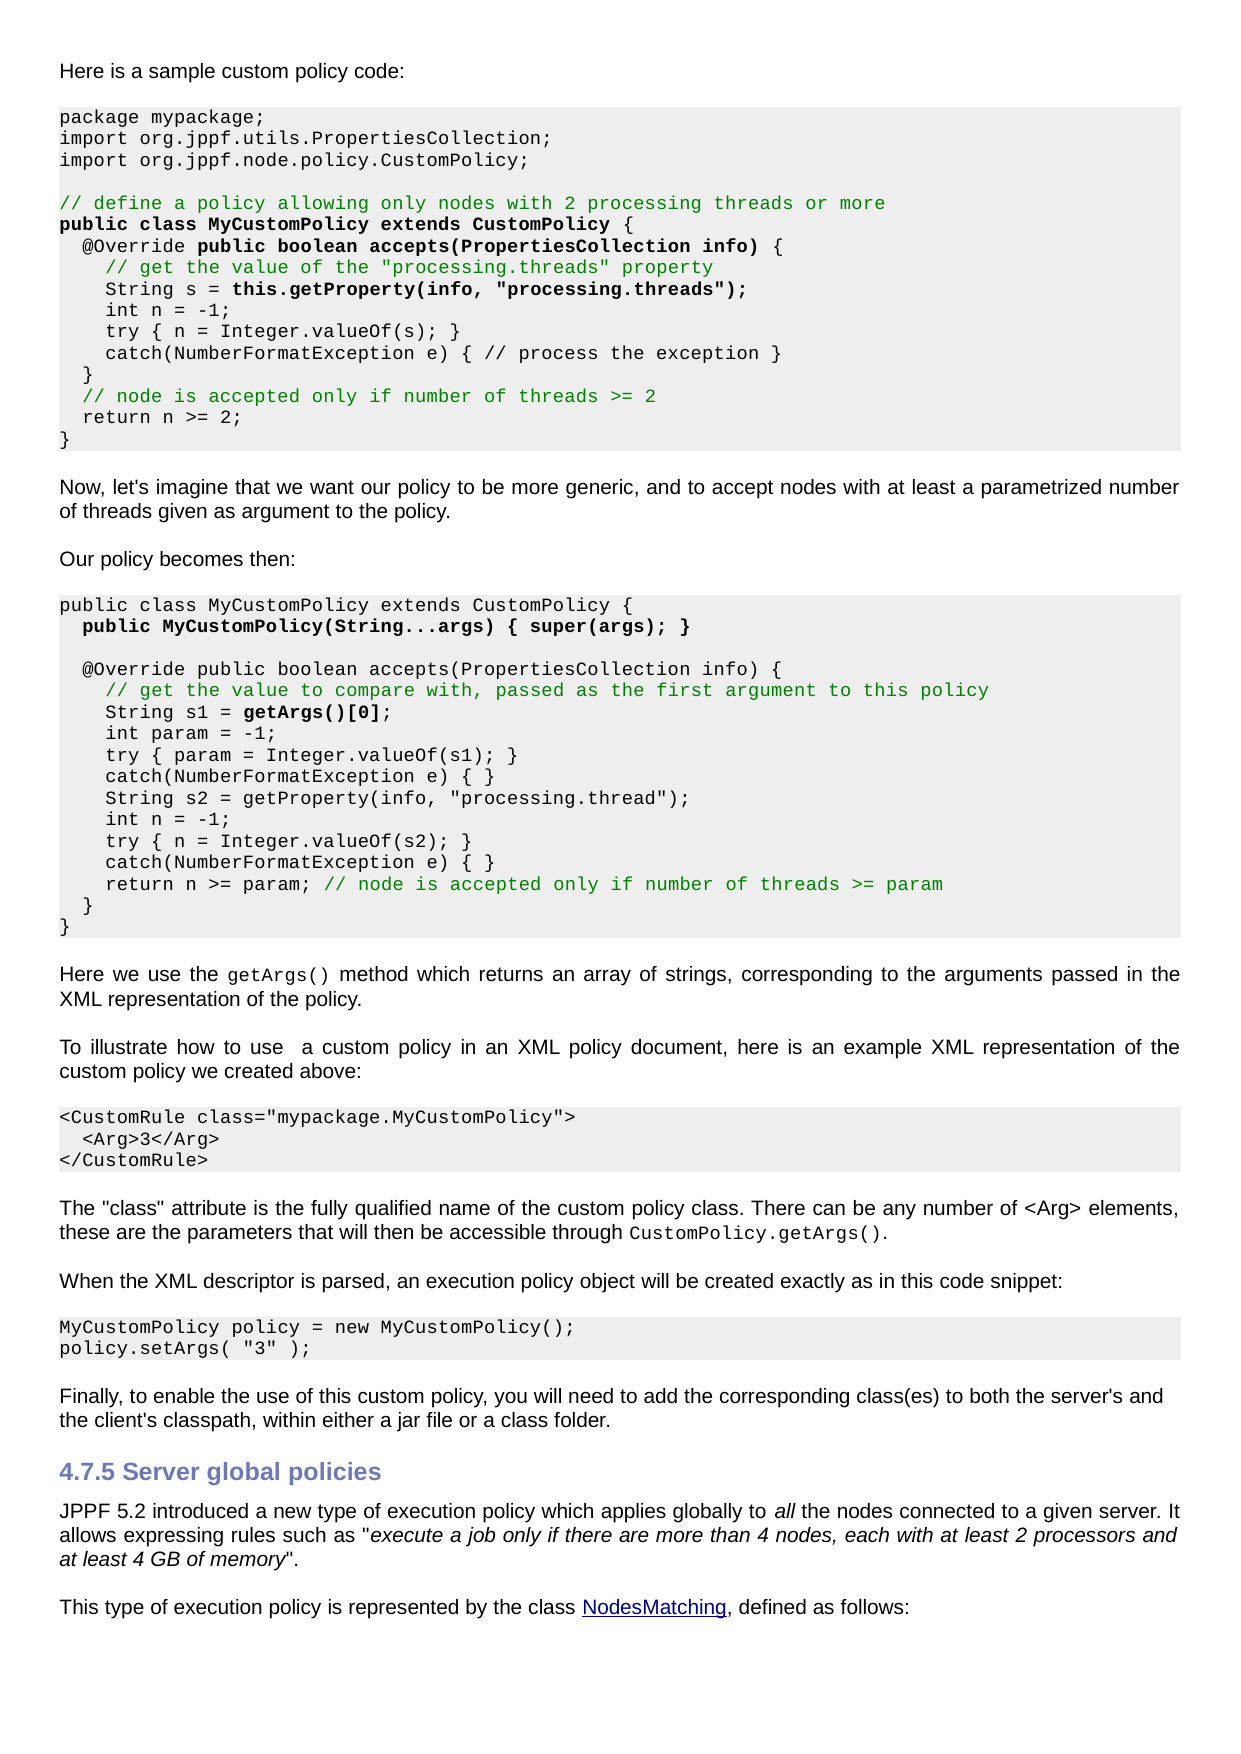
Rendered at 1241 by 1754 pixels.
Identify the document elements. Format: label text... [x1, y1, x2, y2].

text catch(NumberFormatException e) { // process the exception } [59, 343, 1181, 365]
text The "class" attribute is the fully qualified name of the custom policy class. There can be any number of <Arg> elements, these are the parameters that will then be accessible through CustomPolicy.getArgs(). [59, 1196, 1181, 1245]
text <Arg>3</Arg> [59, 1129, 1181, 1150]
text String s = this.getProperty(info, "processing.threads"); [59, 279, 1181, 300]
text When the XML descriptor is parsed, an execution policy object will be created exactly as in this code snippet: [59, 1269, 1181, 1293]
subtitle Server global policies [59, 1457, 1181, 1486]
text @Override public boolean accepts(PropertiesCollection info) { [59, 236, 1181, 257]
text } [59, 895, 1181, 917]
text try { n = Integer.valueOf(s2); } [59, 831, 1181, 852]
text catch(NumberFormatException e) { } [59, 767, 1181, 788]
text try { n = Integer.valueOf(s); } [59, 322, 1181, 343]
text } [59, 429, 1181, 451]
text String s1 = getArgs()[0]; [59, 702, 1181, 724]
text // node is accepted only if number of threads >= 2 [59, 386, 1181, 408]
text int n = -1; [59, 300, 1181, 322]
text // get the value to compare with, passed as the first argument to this policy [59, 681, 1181, 702]
text try { param = Integer.valueOf(s1); } [59, 745, 1181, 767]
text public MyCustomPolicy(String...args) { super(args); } [59, 616, 1181, 638]
text MyCustomPolicy policy = new MyCustomPolicy(); [59, 1317, 1181, 1338]
text String s2 = getProperty(info, "processing.thread"); [59, 788, 1181, 809]
text public class MyCustomPolicy extends CustomPolicy { [59, 214, 1181, 236]
text catch(NumberFormatException e) { } [59, 852, 1181, 874]
text This type of execution policy is represented by the class NodesMatching, defined as follows: [59, 1595, 1181, 1619]
text To illustrate how to use a custom policy in an XML policy document, here is an example XML representation of the custom policy we created above: [59, 1035, 1181, 1083]
text package mypackage; [59, 107, 1181, 129]
text </CustomRule> [59, 1150, 1181, 1172]
text Now, let's imagine that we want our policy to be more generic, and to accept nodes with at least a parametrized number of threads given as argument to the policy. [59, 474, 1181, 523]
text Our policy becomes then: [59, 547, 1181, 571]
text int n = -1; [59, 809, 1181, 831]
text policy.setArgs( "3" ); [59, 1338, 1181, 1360]
text } [59, 365, 1181, 386]
text int param = -1; [59, 724, 1181, 745]
text import org.jppf.node.policy.CustomPolicy; [59, 150, 1181, 172]
text return n >= 2; [59, 408, 1181, 429]
text // get the value of the "processing.threads" property [59, 257, 1181, 279]
text public class MyCustomPolicy extends CustomPolicy { [59, 595, 1181, 616]
text return n >= param; // node is accepted only if number of threads >= param [59, 874, 1181, 895]
text // define a policy allowing only nodes with 2 processing threads or more [59, 193, 1181, 214]
text Here is a sample custom policy code: [59, 59, 1181, 83]
text JPPF 5.2 introduced a new type of execution policy which applies globally to all the nodes connected to a given server. It allows expressing rules such as "execute a job only if there are more than 4 nodes, each with at least 2 processors and at least 4 GB of memory". [59, 1499, 1181, 1571]
text Here we use the getArgs() method which returns an array of strings, corresponding to the arguments passed in the XML representation of the policy. [59, 962, 1181, 1011]
text import org.jppf.utils.PropertiesCollection; [59, 129, 1181, 150]
text <CustomRule class="mypackage.MyCustomPolicy"> [59, 1107, 1181, 1129]
text @Override public boolean accepts(PropertiesCollection info) { [59, 659, 1181, 681]
text Finally, to enable the use of this custom policy, you will need to add the corresponding class(es) to both the server's and the client's classpath, within either a jar file or a class folder. [59, 1384, 1181, 1432]
text } [59, 917, 1181, 938]
